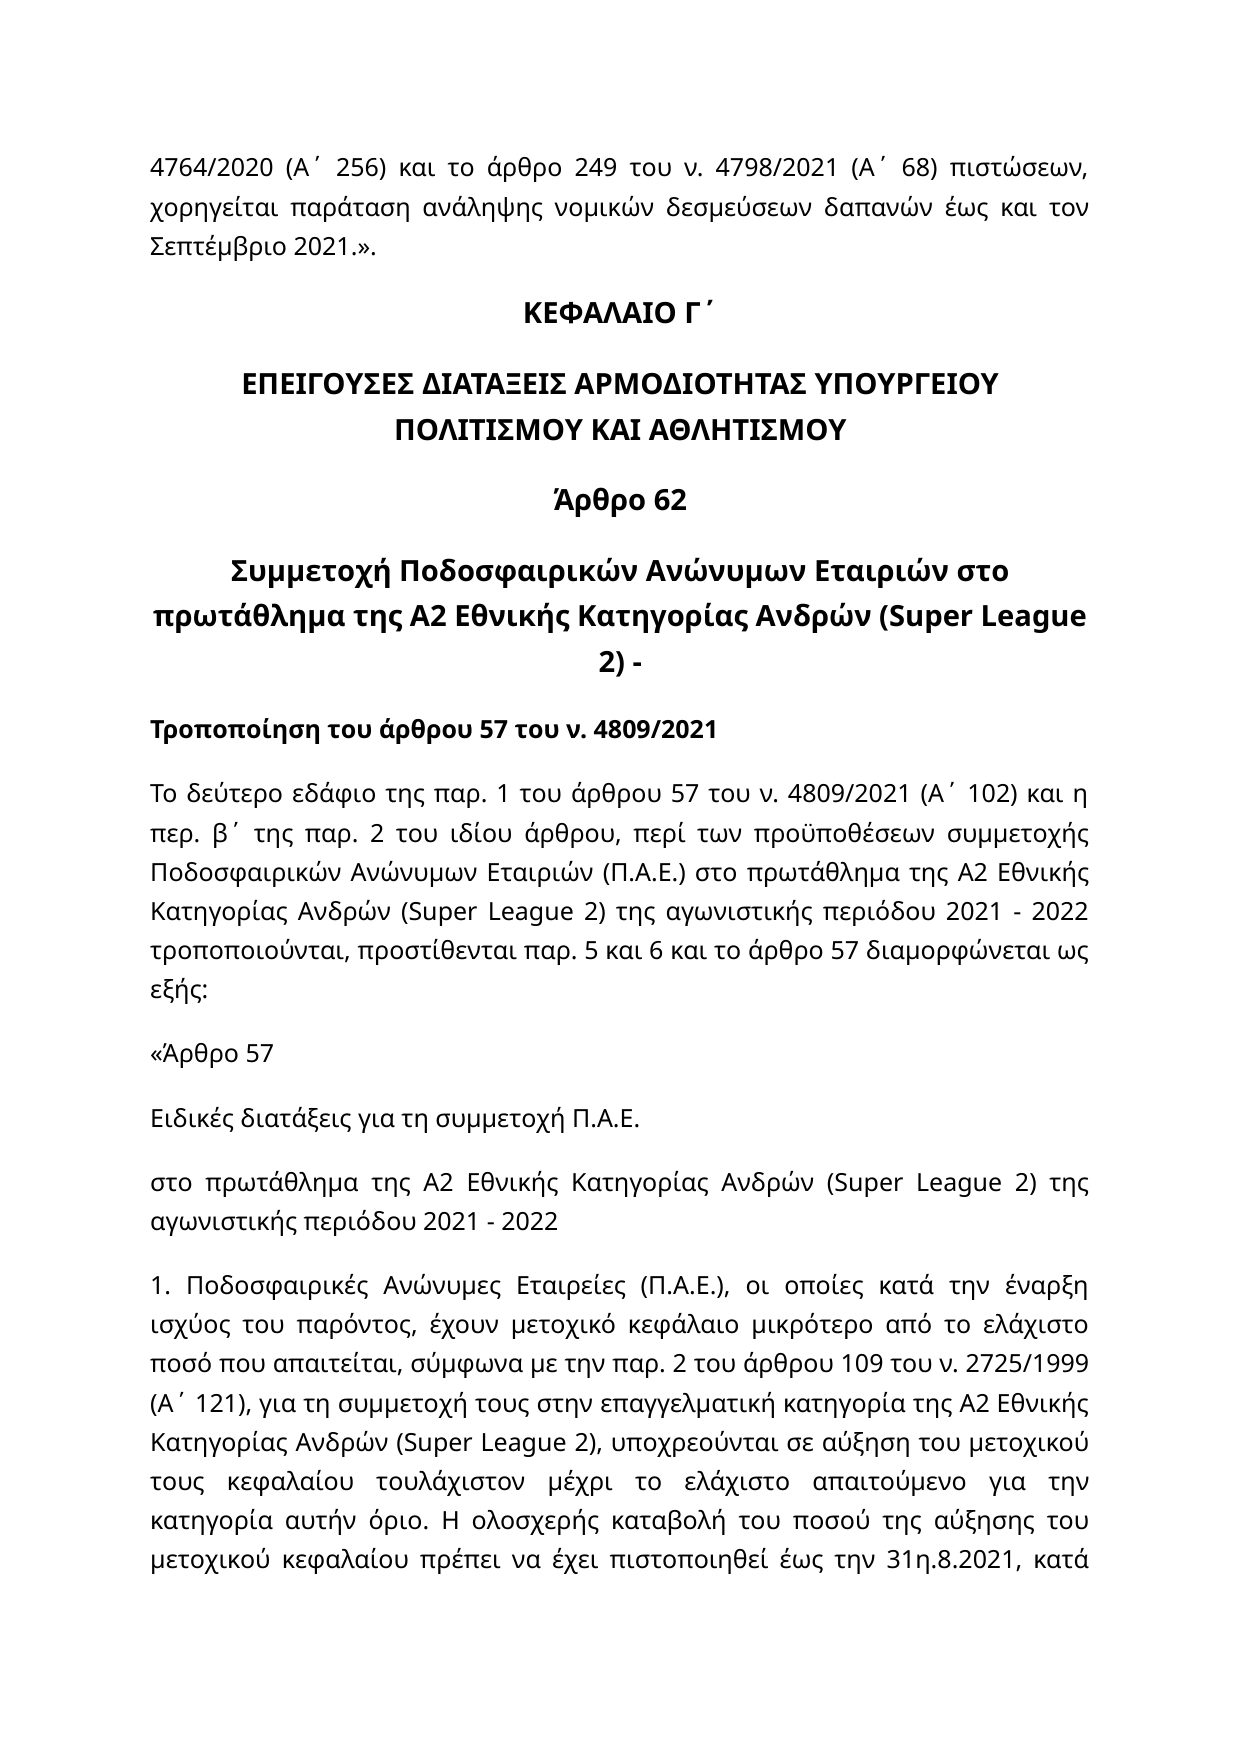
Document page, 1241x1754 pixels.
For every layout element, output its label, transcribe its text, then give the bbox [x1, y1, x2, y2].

subtitle Συμμετοχή Ποδοσφαιρικών Ανώνυμων Εταιριών στο πρωτάθλημα της Α2 Εθνικής Κατηγορίας Ανδρών (Super League 2) - [150, 550, 1090, 681]
text 4764/2020 (Α΄ 256) και το άρθρο 249 του ν. 4798/2021 (Α΄ 68) πιστώσεων, χορηγείται παράταση ανάληψης νομικών δεσμεύσεων δαπανών έως και τον Σεπτέμβριο 2021.». [150, 150, 1090, 262]
subtitle ΚΕΦΑΛΑΙΟ Γ΄ [150, 292, 1090, 332]
text «Άρθρο 57 [150, 1036, 1090, 1070]
text 1. Ποδοσφαιρικές Ανώνυμες Εταιρείες (Π.Α.Ε.), οι οποίες κατά την έναρξη ισχύος του παρόντος, έχουν μετοχικό κεφάλαιο μικρότερο από το ελάχιστο ποσό που απαιτείται, σύμφωνα με την παρ. 2 του άρθρου 109 του ν. 2725/1999 (Α΄ 121), για τη συμμετοχή τους στην επαγγελματική κατηγορία της Α2 Εθνικής Κατηγορίας Ανδρών (Super League 2), υποχρεούνται σε αύξηση του μετοχικού τους κεφαλαίου τουλάχιστον μέχρι το ελάχιστο απαιτούμενο για την κατηγορία αυτήν όριο. Η ολοσχερής καταβολή του ποσού της αύξησης του μετοχικού κεφαλαίου πρέπει να έχει πιστοποιηθεί έως την 31η.8.2021, κατά [150, 1268, 1090, 1576]
text Το δεύτερο εδάφιο της παρ. 1 του άρθρου 57 του ν. 4809/2021 (Α΄ 102) και η περ. β΄ της παρ. 2 του ιδίου άρθρου, περί των προϋποθέσεων συμμετοχής Ποδοσφαιρικών Ανώνυμων Εταιριών (Π.Α.Ε.) στο πρωτάθλημα της Α2 Εθνικής Κατηγορίας Ανδρών (Super League 2) της αγωνιστικής περιόδου 2021 - 2022 τροποποιούνται, προστίθενται παρ. 5 και 6 και το άρθρο 57 διαμορφώνεται ως εξής: [150, 776, 1090, 1006]
subtitle ΕΠΕΙΓΟΥΣΕΣ ΔΙΑΤΑΞΕΙΣ ΑΡΜΟΔΙΟΤΗΤΑΣ ΥΠΟΥΡΓΕΙΟΥ ΠΟΛΙΤΙΣΜΟΥ ΚΑΙ ΑΘΛΗΤΙΣΜΟΥ [150, 363, 1090, 448]
text στο πρωτάθλημα της Α2 Εθνικής Κατηγορίας Ανδρών (Super League 2) της αγωνιστικής περιόδου 2021 - 2022 [150, 1164, 1090, 1238]
subtitle Άρθρο 62 [150, 479, 1090, 519]
text Ειδικές διατάξεις για τη συμμετοχή Π.Α.Ε. [150, 1100, 1090, 1134]
text Τροποποίηση του άρθρου 57 του ν. 4809/2021 [150, 712, 1090, 746]
